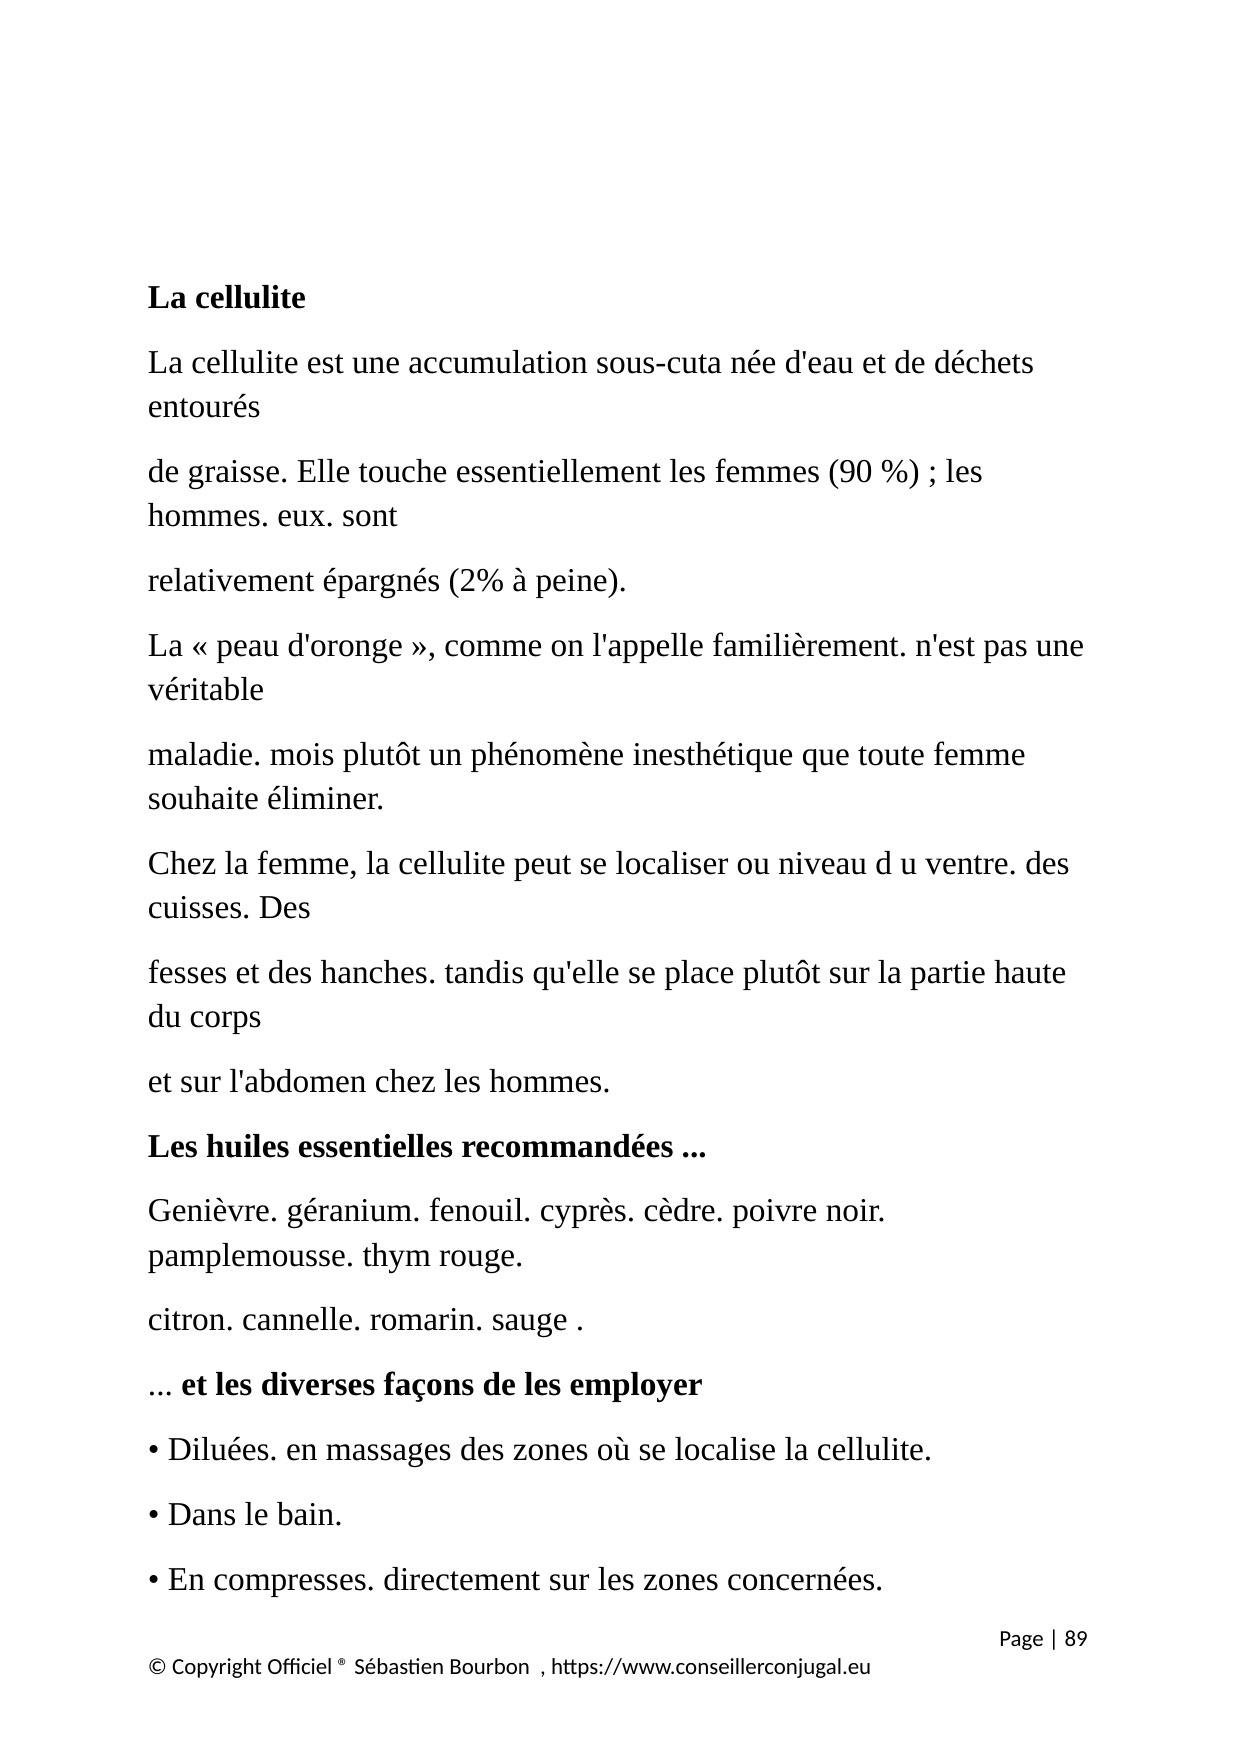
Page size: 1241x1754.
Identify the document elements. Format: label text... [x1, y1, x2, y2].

text fesses et des hanches. tandis qu'elle se place plutôt sur la partie haute du corps [148, 952, 1093, 1034]
text • En compresses. directement sur les zones concernées. [148, 1559, 1093, 1598]
text La cellulite est une accumulation sous-cuta née d'eau et de déchets entourés [148, 342, 1093, 425]
text et sur l'abdomen chez les hommes. [148, 1061, 1093, 1099]
text • Dans le bain. [148, 1494, 1093, 1533]
text relativement épargnés (2% à peine). [148, 560, 1093, 598]
text La « peau d'oronge », comme on l'appelle familièrement. n'est pas une véritable [148, 625, 1093, 707]
text La cellulite [148, 277, 1093, 316]
text ... et les diverses façons de les employer [148, 1364, 1093, 1403]
text de graisse. Elle touche essentiellement les femmes (90 %) ; les hommes. eux. sont [148, 451, 1093, 534]
text maladie. mois plutôt un phénomène inesthétique que toute femme souhaite éliminer. [148, 734, 1093, 816]
text citron. cannelle. romarin. sauge . [148, 1300, 1093, 1338]
text Chez la femme, la cellulite peut se localiser ou niveau d u ventre. des cuisses. Des [148, 843, 1093, 925]
text • Diluées. en massages des zones où se localise la cellulite. [148, 1429, 1093, 1468]
text Les huiles essentielles recommandées ... [148, 1126, 1093, 1164]
text Genièvre. géranium. fenouil. cyprès. cèdre. poivre noir. pamplemousse. thym rouge. [148, 1191, 1093, 1273]
